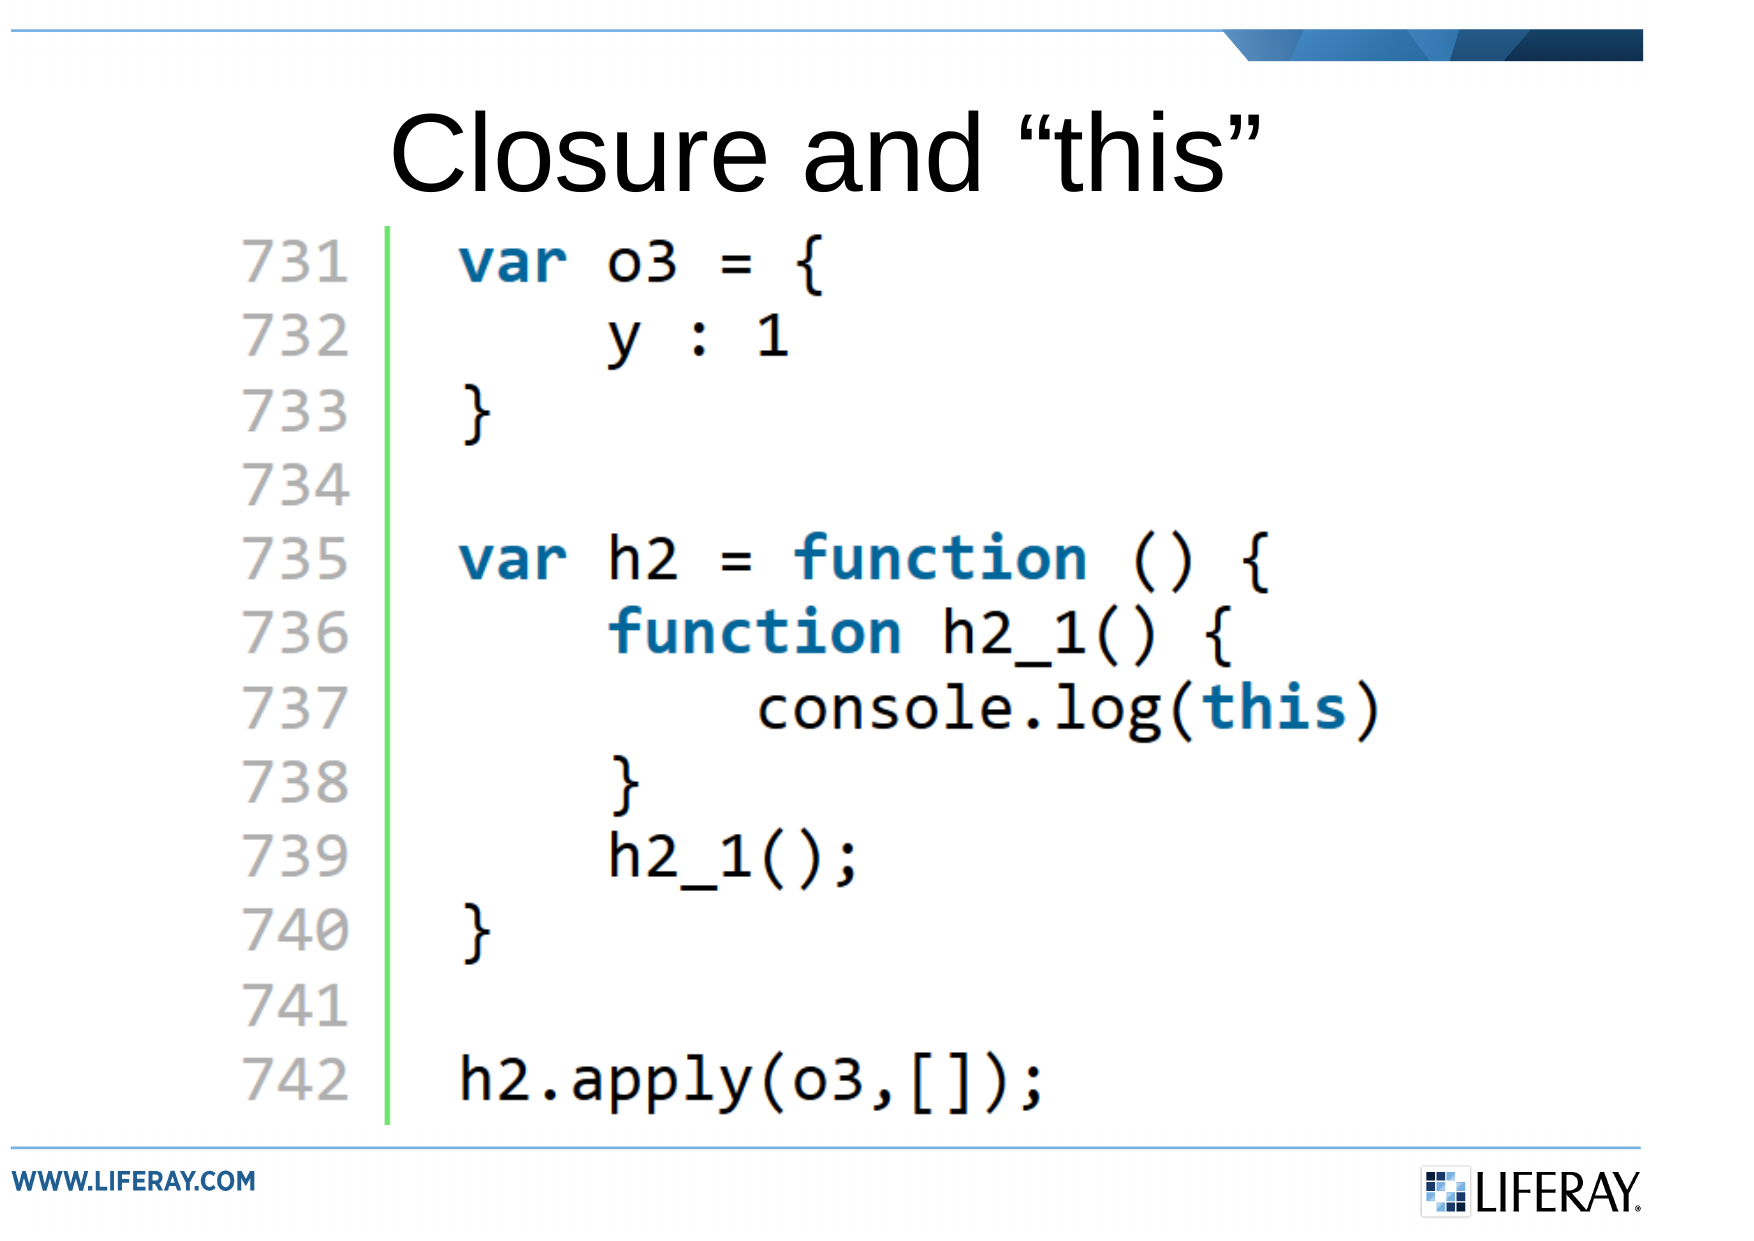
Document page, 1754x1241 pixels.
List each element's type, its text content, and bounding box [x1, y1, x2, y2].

picture [9, 226, 1642, 1234]
picture [11, 0, 1644, 84]
title Closure and “this” [82, 49, 1571, 257]
